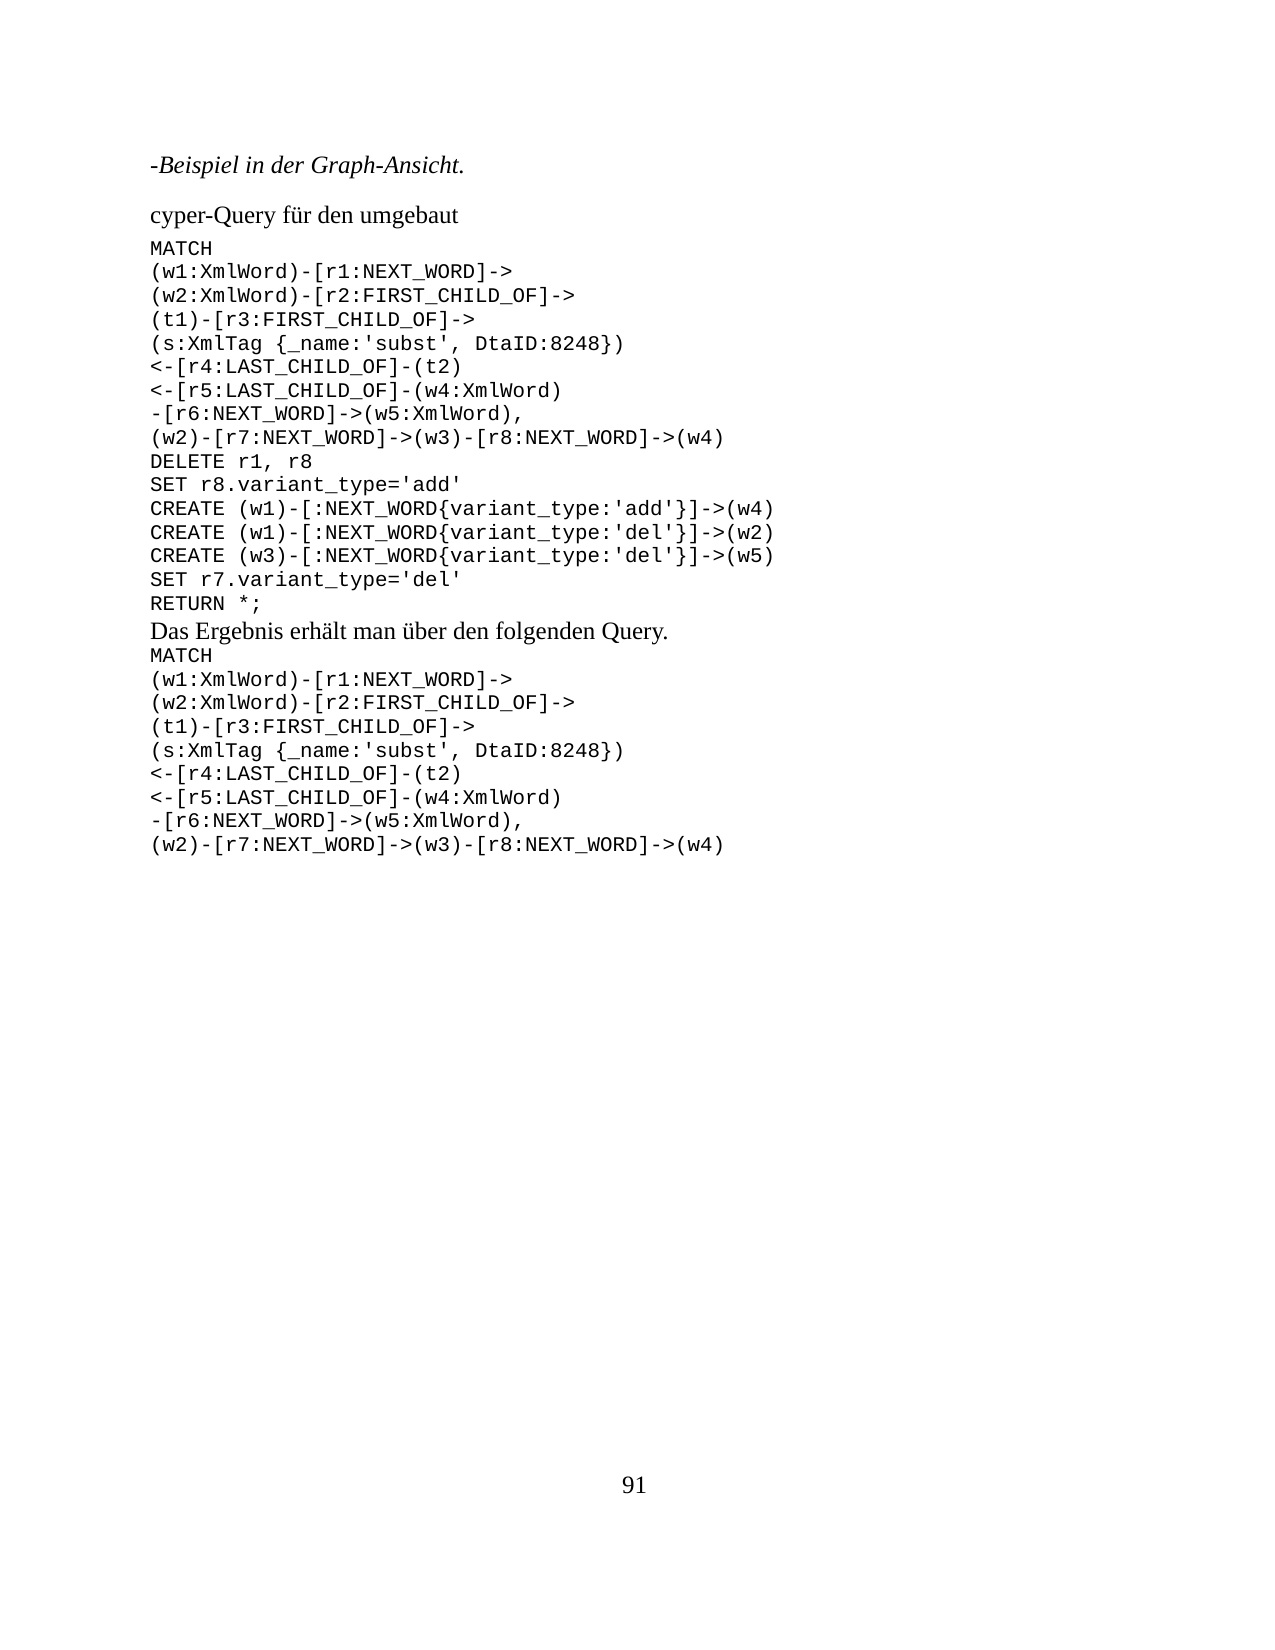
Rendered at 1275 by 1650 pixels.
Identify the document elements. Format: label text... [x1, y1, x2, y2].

text (w2:XmlWord)-[r2:FIRST_CHILD_OF]-> [150, 692, 1125, 716]
text (t1)-[r3:FIRST_CHILD_OF]-> [150, 716, 1125, 739]
text (w1:XmlWord)-[r1:NEXT_WORD]-> [150, 669, 1125, 692]
text cyper-Query für den umgebaut [150, 200, 1125, 229]
text <-[r5:LAST_CHILD_OF]-(w4:XmlWord) [150, 380, 1125, 403]
text <-[r5:LAST_CHILD_OF]-(w4:XmlWord) [150, 787, 1125, 811]
text SET r8.variant_type='add' [150, 474, 1125, 498]
text (t1)-[r3:FIRST_CHILD_OF]-> [150, 309, 1125, 332]
text MATCH [150, 645, 1125, 669]
text SET r7.variant_type='del' [150, 569, 1125, 593]
text <-[r4:LAST_CHILD_OF]-(t2) [150, 763, 1125, 787]
text Das Ergebnis erhält man über den folgenden Query. [150, 616, 1125, 645]
text DELETE r1, r8 [150, 451, 1125, 474]
text (w2:XmlWord)-[r2:FIRST_CHILD_OF]-> [150, 285, 1125, 309]
text -[r6:NEXT_WORD]->(w5:XmlWord), [150, 811, 1125, 834]
text -Beispiel in der Graph-Ansicht. [150, 150, 1125, 179]
text (s:XmlTag {_name:'subst', DtaID:8248}) [150, 332, 1125, 356]
text <-[r4:LAST_CHILD_OF]-(t2) [150, 356, 1125, 380]
text (s:XmlTag {_name:'subst', DtaID:8248}) [150, 739, 1125, 763]
text CREATE (w3)-[:NEXT_WORD{variant_type:'del'}]->(w5) [150, 545, 1125, 569]
text -[r6:NEXT_WORD]->(w5:XmlWord), [150, 403, 1125, 427]
text (w2)-[r7:NEXT_WORD]->(w3)-[r8:NEXT_WORD]->(w4) [150, 834, 1125, 858]
text CREATE (w1)-[:NEXT_WORD{variant_type:'add'}]->(w4) [150, 498, 1125, 522]
text (w1:XmlWord)-[r1:NEXT_WORD]-> [150, 262, 1125, 285]
text CREATE (w1)-[:NEXT_WORD{variant_type:'del'}]->(w2) [150, 522, 1125, 545]
text MATCH [150, 238, 1125, 262]
text (w2)-[r7:NEXT_WORD]->(w3)-[r8:NEXT_WORD]->(w4) [150, 427, 1125, 451]
text RETURN *; [150, 593, 1125, 616]
